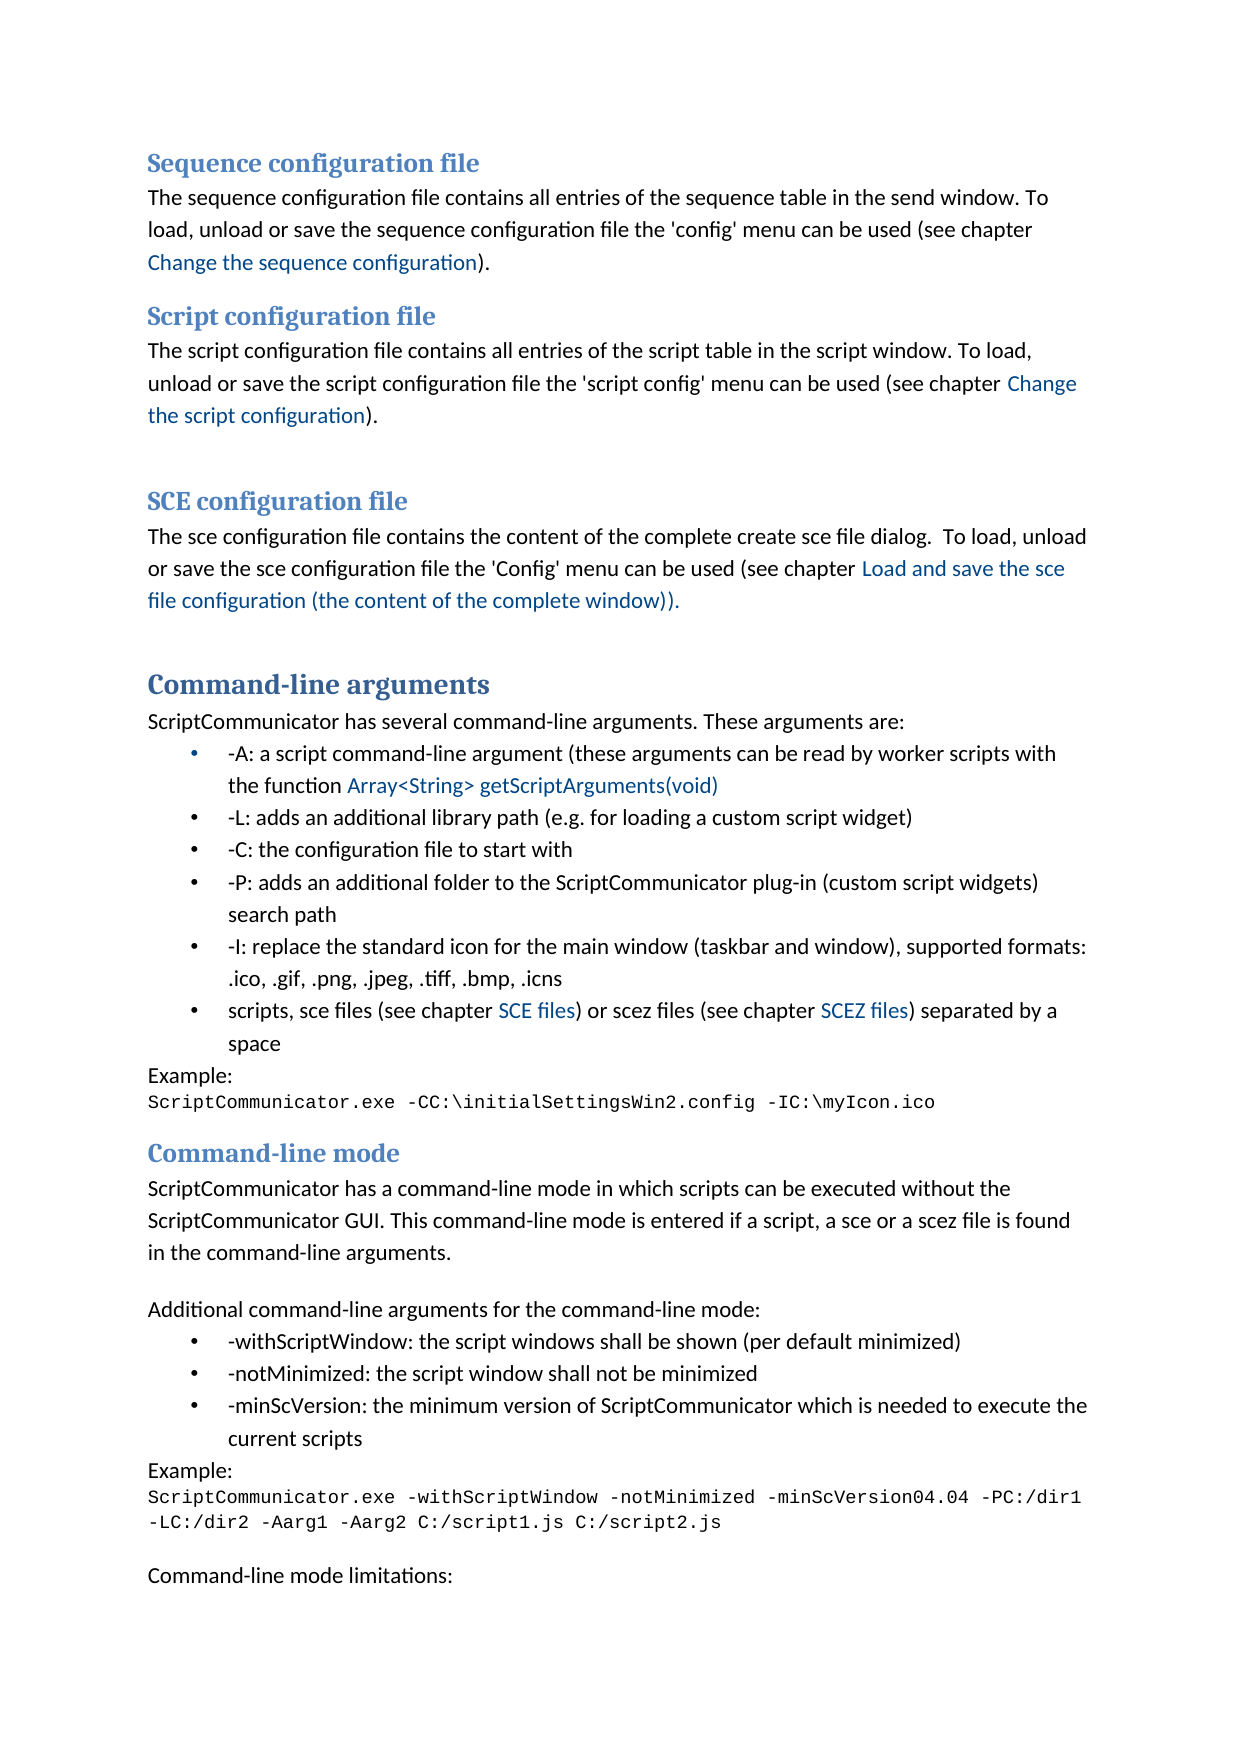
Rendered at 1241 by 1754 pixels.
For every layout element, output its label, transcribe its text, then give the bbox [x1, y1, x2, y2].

list The script configuration file contains all entries of the script table in the script window. To load, unload or save the script configuration file the 'script config' menu can be used (see chapter Change the script configuration). [148, 336, 1093, 429]
list The sequence configuration file contains all entries of the sequence table in the send window. To load, unload or save the sequence configuration file the 'config' menu can be used (see chapter Change the sequence configuration). [148, 183, 1093, 276]
subtitle Command-line arguments [148, 668, 1093, 702]
subtitle Sequence configuration file [148, 148, 1093, 179]
list -notMinimized: the script window shall not be minimized [190, 1359, 1093, 1387]
text ScriptCommunicator.exe -CC:\initialSettingsWin2.config -IC:\myIcon.ico [148, 1093, 1093, 1114]
list -C: the configuration file to start with [190, 836, 1093, 864]
subtitle Script configuration file [148, 301, 1093, 332]
text Example: [148, 1061, 1093, 1089]
list scripts, sce files (see chapter SCE files) or scez files (see chapter SCEZ files) separated by a space [190, 997, 1093, 1057]
list -I: replace the standard icon for the main window (taskbar and window), supported formats: .ico, .gif, .png, .jpeg, .tiff, .bmp, .icns [190, 932, 1093, 992]
text Command-line mode limitations: [148, 1561, 1093, 1589]
list -minScVersion: the minimum version of ScriptCommunicator which is needed to execute the current scripts [190, 1392, 1093, 1452]
text ScriptCommunicator has several command-line arguments. These arguments are: [148, 707, 1093, 735]
list -L: adds an additional library path (e.g. for loading a custom script widget) [190, 803, 1093, 831]
text Additional command-line arguments for the command-line mode: [148, 1295, 1093, 1323]
text ScriptCommunicator has a command-line mode in which scripts can be executed without the ScriptCommunicator GUI. This command-line mode is entered if a script, a sce or a scez file is found in the command-line arguments. [148, 1174, 1093, 1266]
list -A: a script command-line argument (these arguments can be read by worker scripts with the function Array<String> getScriptArguments(void) [190, 739, 1093, 799]
list -P: adds an additional folder to the ScriptCommunicator plug-in (custom script widgets) search path [190, 868, 1093, 928]
text The sce configuration file contains the content of the complete create sce file dialog. To load, unload or save the sce configuration file the 'Config' menu can be used (see chapter Load and save the sce file configuration (the content of the complete window)). [148, 522, 1093, 614]
list -withScriptWindow: the script windows shall be shown (per default minimized) [190, 1327, 1093, 1355]
subtitle SCE configuration file [148, 486, 1093, 517]
text Example: [148, 1456, 1093, 1484]
text ScriptCommunicator.exe -withScriptWindow -notMinimized -minScVersion04.04 -PC:/dir1 -LC:/dir2 -Aarg1 -Aarg2 C:/script1.js C:/script2.js [148, 1488, 1093, 1534]
subtitle Command-line mode [148, 1138, 1093, 1169]
